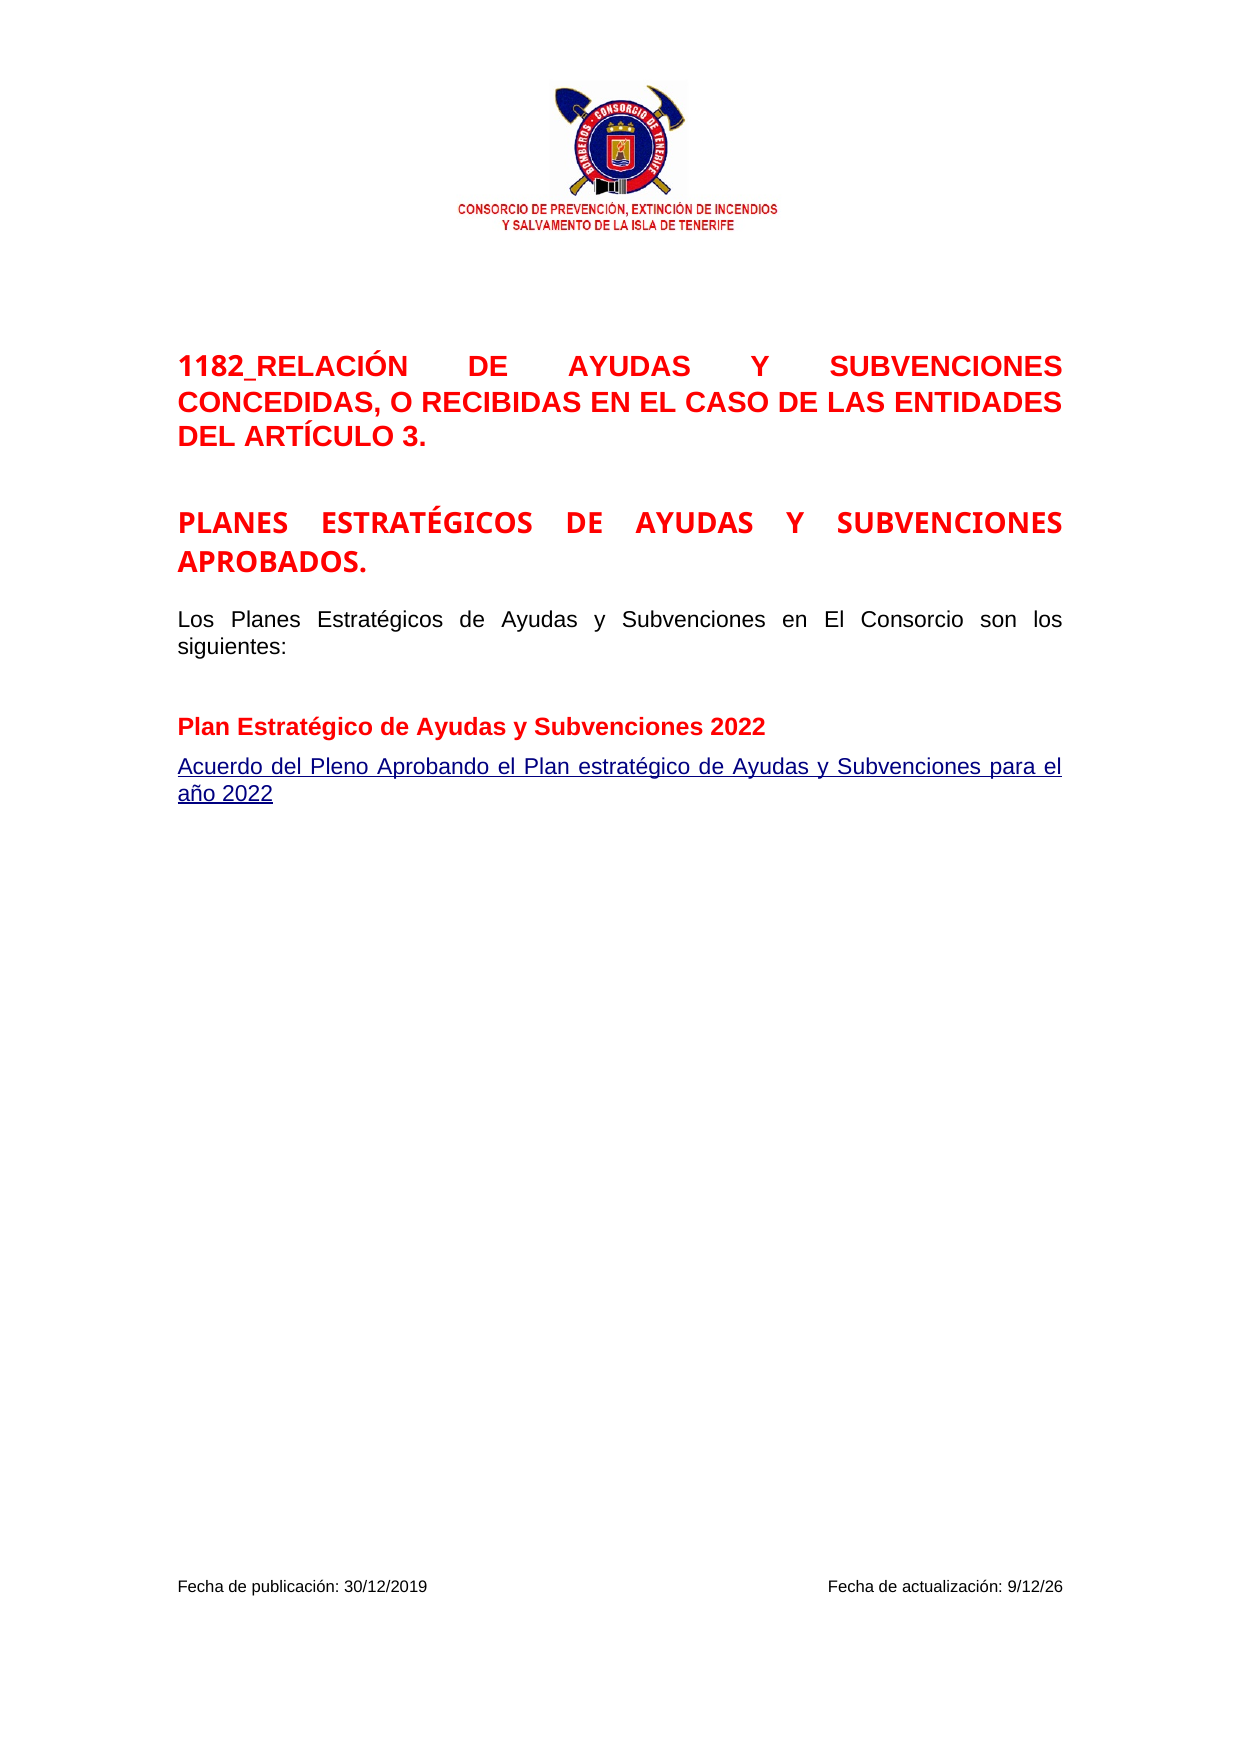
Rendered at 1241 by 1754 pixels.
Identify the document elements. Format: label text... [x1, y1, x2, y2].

subtitle Plan Estratégico de Ayudas y Subvenciones 2022 [177, 712, 1063, 741]
text Los Planes Estratégicos de Ayudas y Subvenciones en El Consorcio son los siguientes: [177, 606, 1063, 659]
text Acuerdo del Pleno Aprobando el Plan estratégico de Ayudas y Subvenciones para el año 2022 [177, 753, 1063, 806]
subtitle Planes estratégicos de ayudas y subvenciones aprobados. [177, 502, 1063, 581]
subtitle 1182_RELACIÓN DE AYUDAS Y SUBVENCIONES CONCEDIDAS, O RECIBIDAS EN EL CASO DE LAS ENTIDADES DEL ARTÍCULO 3. [177, 345, 1063, 452]
